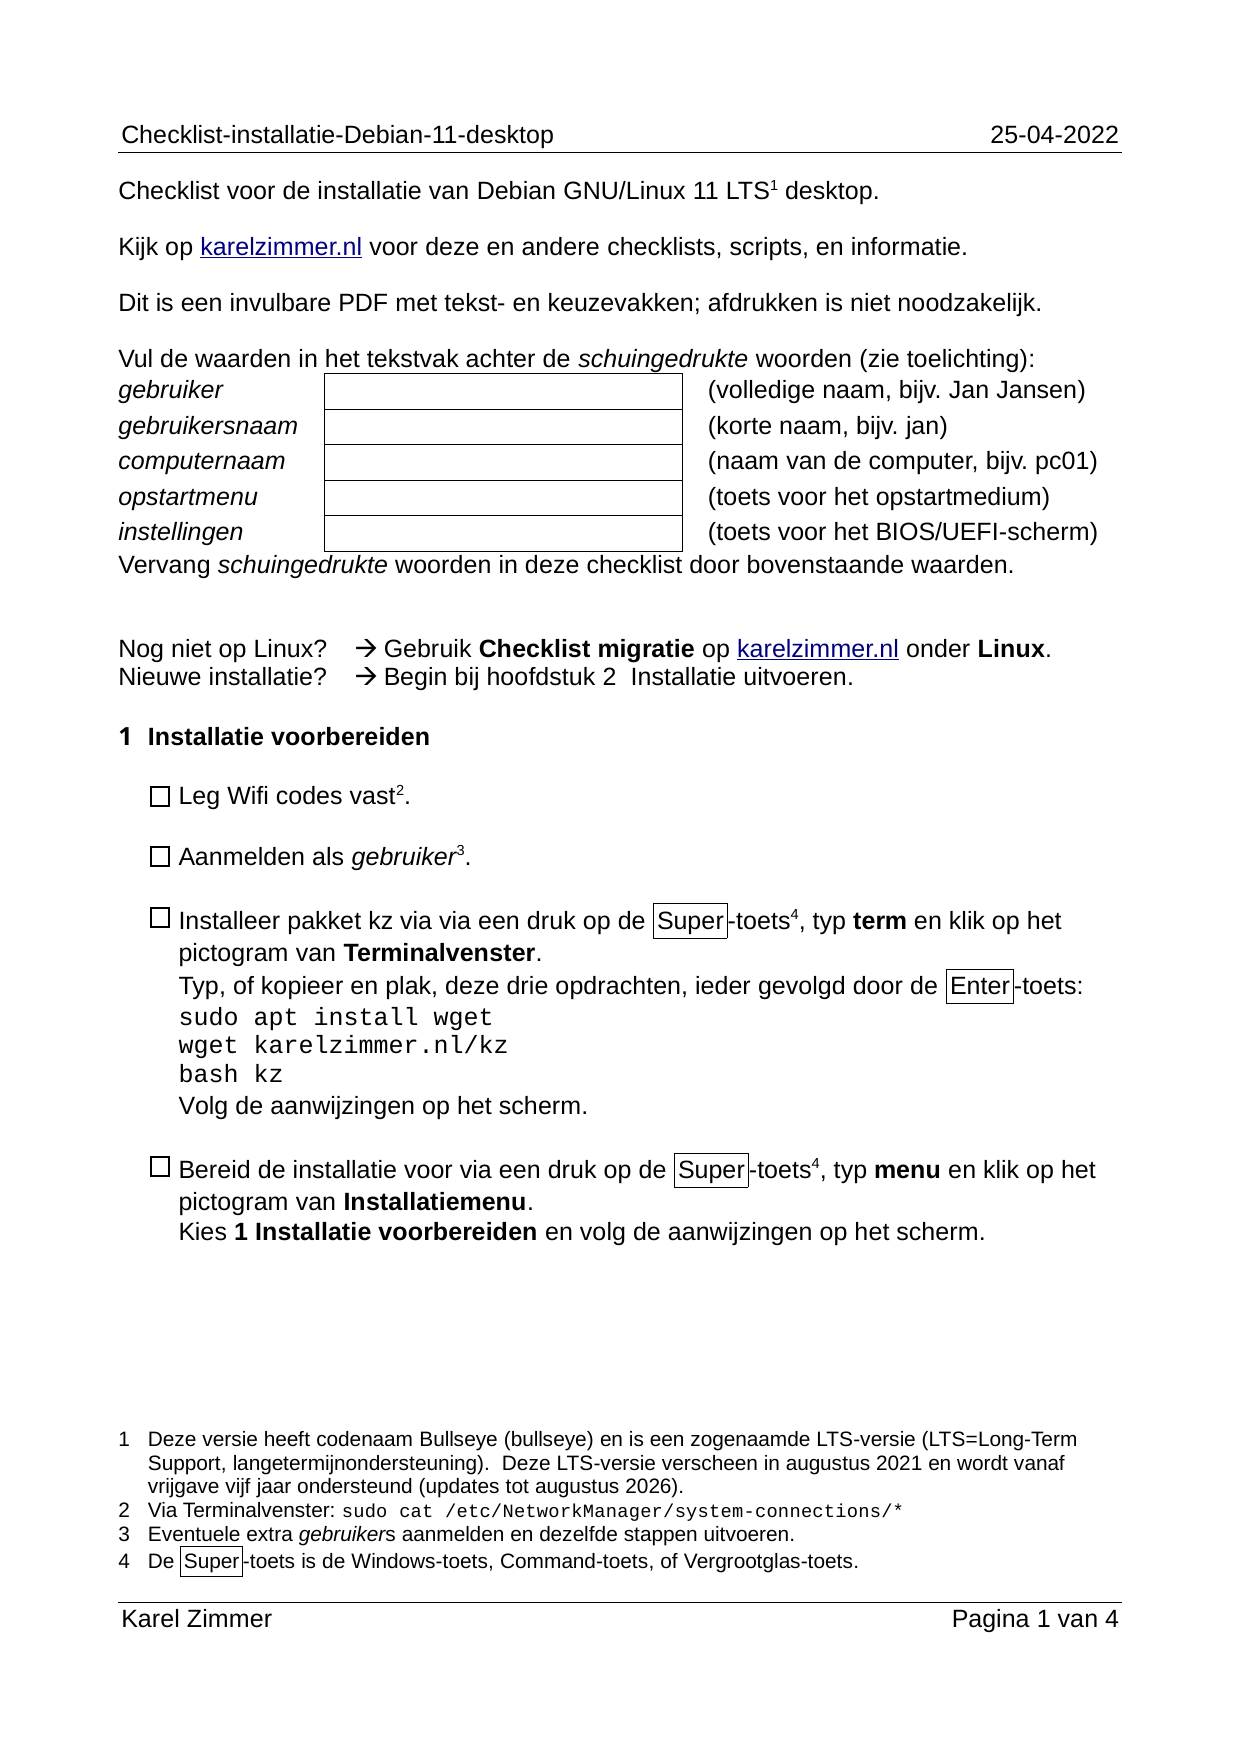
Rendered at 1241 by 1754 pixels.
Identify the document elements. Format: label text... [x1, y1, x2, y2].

text gebruikersnaam [118, 409, 324, 444]
table_cell Installeer pakket kz via via een druk op de Super-toets, typ term en klik op het pictogram van Terminalvenster. [177, 902, 1120, 968]
text Vervang schuingedrukte woorden in deze checklist door bovenstaande waarden. [118, 551, 1122, 579]
list Installatie voorbereiden [118, 719, 1122, 753]
text gebruiker [118, 373, 324, 409]
table_cell Kies 1 Installatie voorbereiden en volg de aanwijzingen op het scherm. [177, 1217, 1120, 1247]
text (volledige naam, bijv. Jan Jansen) [683, 373, 1122, 409]
text Vul de waarden in het tekstvak achter de schuingedrukte woorden (zie toelichting): [118, 345, 1122, 373]
table_cell [141, 1091, 177, 1121]
text Kijk op karelzimmer.nl voor deze en andere checklists, scripts, en informatie. [118, 233, 1122, 261]
table_cell Aanmelden als gebruiker. [177, 842, 1120, 872]
text (korte naam, bijv. jan) [683, 409, 1122, 444]
text Deze versie heeft codenaam Bullseye (bullseye) en is een zogenaamde LTS-versie (LTS=Long-Term Support, langetermijnondersteuning). Deze LTS-versie verscheen in augustus 2021 en wordt vanaf vrijgave vijf jaar ondersteund (updates tot augustus 2026). [118, 1428, 1122, 1498]
table_header Leg Wifi codes vast. [177, 781, 1120, 811]
text Checklist voor de installatie van Debian GNU/Linux 11 LTS desktop. [118, 177, 1122, 205]
text (toets voor het BIOS/UEFI-scherm) [683, 515, 1122, 551]
table_cell [141, 968, 177, 1091]
table_cell Bereid de installatie voor via een druk op de Super-toets4, typ menu en klik op het pictogram van Installatiemenu. [177, 1151, 1120, 1217]
table_cell Typ, of kopieer en plak, deze drie opdrachten, ieder gevolgd door de Enter-toets: sudo apt install wget wget karelzimmer.nl/kz bash kz [177, 968, 1120, 1091]
text Nieuwe installatie?  Begin bij hoofdstuk 2 Installatie uitvoeren. [118, 663, 1122, 691]
table_cell [177, 811, 1120, 842]
table_header [141, 781, 177, 811]
text Nog niet op Linux?  Gebruik Checklist migratie op karelzimmer.nl onder Linux. [118, 635, 1122, 663]
text instellingen [118, 515, 324, 551]
text computernaam [118, 444, 324, 480]
text Dit is een invulbare PDF met tekst- en keuzevakken; afdrukken is niet noodzakelijk. [118, 289, 1122, 317]
text opstartmenu [118, 480, 324, 515]
table_cell [141, 811, 177, 842]
table_cell [141, 902, 177, 968]
text (naam van de computer, bijv. pc01) [683, 444, 1122, 480]
table_cell [141, 1217, 177, 1247]
table_cell [141, 1121, 177, 1151]
table_cell [177, 1121, 1120, 1151]
table_cell [141, 842, 177, 872]
table_cell [177, 872, 1120, 902]
table_cell [141, 872, 177, 902]
text (toets voor het opstartmedium) [683, 480, 1122, 515]
table_cell Volg de aanwijzingen op het scherm. [177, 1091, 1120, 1121]
table_cell [141, 1151, 177, 1217]
